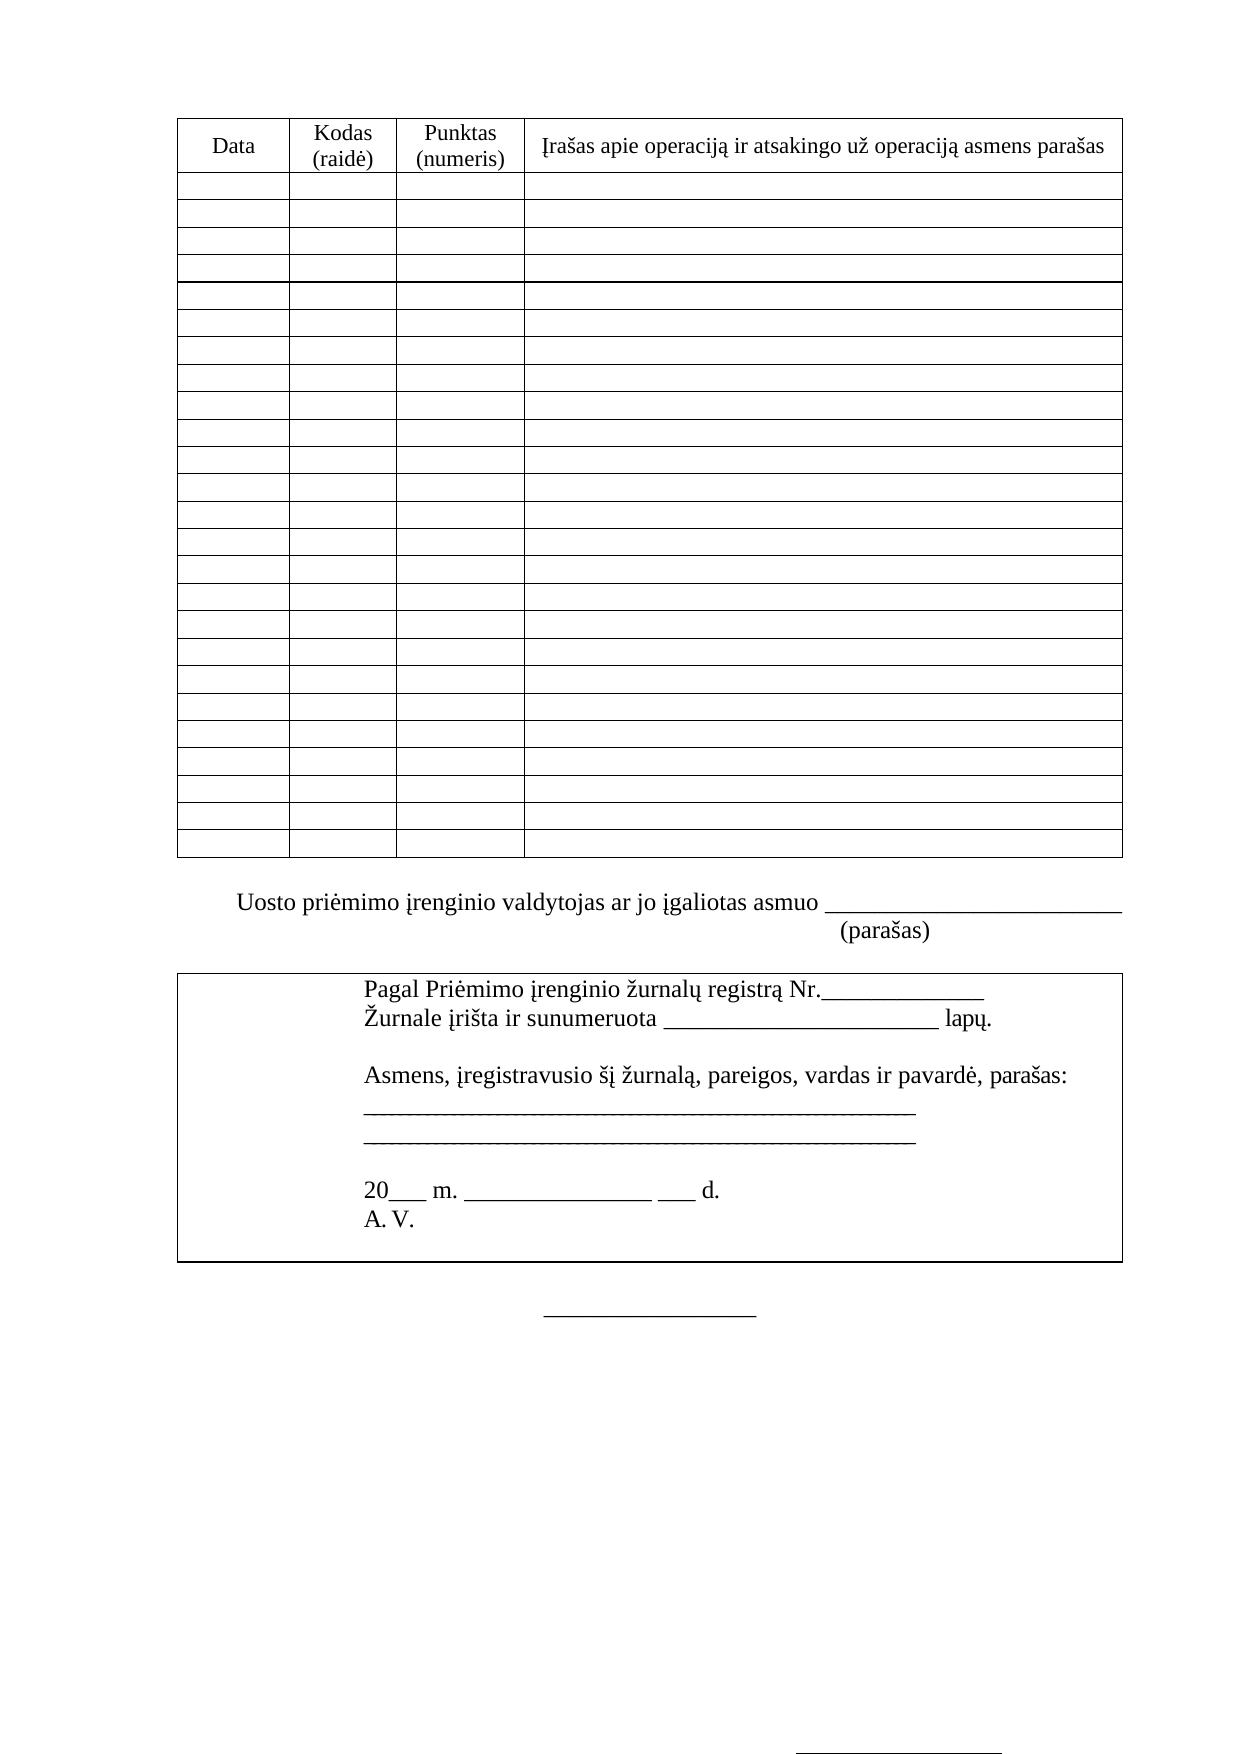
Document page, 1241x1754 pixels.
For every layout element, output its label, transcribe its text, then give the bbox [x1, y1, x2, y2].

table_cell [525, 666, 1122, 692]
table_cell [290, 337, 396, 364]
table_cell [178, 529, 289, 555]
table_cell [525, 529, 1122, 555]
table_cell [290, 255, 396, 281]
table_cell [290, 228, 396, 254]
table_cell [178, 310, 289, 336]
table_cell [178, 173, 289, 199]
table_cell [525, 228, 1122, 254]
table_cell [397, 694, 524, 720]
table_cell [525, 830, 1122, 857]
table_cell [178, 721, 289, 747]
table_cell [525, 420, 1122, 446]
table_cell [525, 694, 1122, 720]
table_cell [397, 228, 524, 254]
table_cell [178, 447, 289, 473]
table_cell [525, 337, 1122, 364]
table_cell [178, 337, 289, 364]
table_cell [525, 392, 1122, 418]
table_header Kodas (raidė) [290, 119, 396, 172]
table_cell [290, 283, 396, 309]
table_header Pagal Priėmimo įrenginio žurnalų registrą Nr._____________ Žurnale įrišta ir sunumeruota ______________________ lapų. Asmens, įregistravusio šį žurnalą, pareigos, vardas ir pavardė, parašas: ______________________________________________________________ ______________________________________________________________ 20___ m. _______________ ___ d. A. V. [178, 974, 1122, 1261]
table_cell [178, 392, 289, 418]
table_cell [397, 556, 524, 583]
table_cell [290, 200, 396, 227]
table_cell [178, 830, 289, 857]
table_cell [290, 639, 396, 665]
table_cell [178, 776, 289, 802]
table_cell [290, 529, 396, 555]
table_cell [397, 748, 524, 774]
table_cell [397, 803, 524, 829]
table_cell [525, 200, 1122, 227]
table_cell [525, 283, 1122, 309]
table_cell [397, 721, 524, 747]
table_cell [178, 420, 289, 446]
table_cell [397, 283, 524, 309]
table_cell [525, 639, 1122, 665]
table_header Data [178, 119, 289, 172]
table_cell [397, 502, 524, 528]
table_cell [397, 447, 524, 473]
table_cell [290, 502, 396, 528]
table_cell [397, 173, 524, 199]
table_cell [397, 392, 524, 418]
table_cell [397, 529, 524, 555]
table_cell [525, 584, 1122, 610]
table_cell [525, 447, 1122, 473]
table_cell [525, 803, 1122, 829]
table_cell [397, 611, 524, 638]
table_cell [525, 721, 1122, 747]
table_cell [178, 584, 289, 610]
table_cell [290, 365, 396, 391]
table_cell [178, 474, 289, 501]
table_cell [178, 228, 289, 254]
table_cell [290, 611, 396, 638]
table_cell [290, 803, 396, 829]
table_cell [525, 502, 1122, 528]
table_cell [178, 748, 289, 774]
table_cell [290, 556, 396, 583]
table_cell [525, 748, 1122, 774]
table_cell [178, 255, 289, 281]
table_cell [290, 392, 396, 418]
table_cell [525, 365, 1122, 391]
table_cell [397, 200, 524, 227]
table_cell [178, 694, 289, 720]
table_cell [178, 200, 289, 227]
table_cell [290, 721, 396, 747]
table_cell [290, 474, 396, 501]
table_cell [397, 365, 524, 391]
table_cell [397, 310, 524, 336]
table_cell [397, 776, 524, 802]
table_cell [290, 420, 396, 446]
table_cell [525, 776, 1122, 802]
table_cell [178, 803, 289, 829]
table_cell [178, 365, 289, 391]
table_cell [397, 584, 524, 610]
text Uosto priėmimo įrenginio valdytojas ar jo įgaliotas asmuo [177, 887, 1122, 915]
table_cell [178, 639, 289, 665]
table_cell [397, 666, 524, 692]
table_cell [290, 666, 396, 692]
text _________________ [177, 1291, 1122, 1320]
table_cell [525, 255, 1122, 281]
table_cell [525, 611, 1122, 638]
table_cell [290, 694, 396, 720]
table_cell [178, 283, 289, 309]
table_cell [397, 255, 524, 281]
table_cell [525, 173, 1122, 199]
table_cell [397, 474, 524, 501]
table_cell [290, 830, 396, 857]
table_cell [178, 556, 289, 583]
table_cell [397, 420, 524, 446]
table_cell [290, 173, 396, 199]
table_cell [290, 447, 396, 473]
table_cell [525, 474, 1122, 501]
table_cell [290, 748, 396, 774]
table_cell [178, 666, 289, 692]
table_cell [397, 639, 524, 665]
table_cell [178, 611, 289, 638]
table_header Punktas (numeris) [397, 119, 524, 172]
table_cell [290, 776, 396, 802]
table_cell [525, 310, 1122, 336]
table_cell [397, 830, 524, 857]
table_cell [525, 556, 1122, 583]
table_cell [178, 502, 289, 528]
table_cell [397, 337, 524, 364]
text (parašas) [177, 915, 1122, 944]
table_header Įrašas apie operaciją ir atsakingo už operaciją asmens parašas [525, 119, 1122, 172]
table_cell [290, 584, 396, 610]
table_cell [290, 310, 396, 336]
